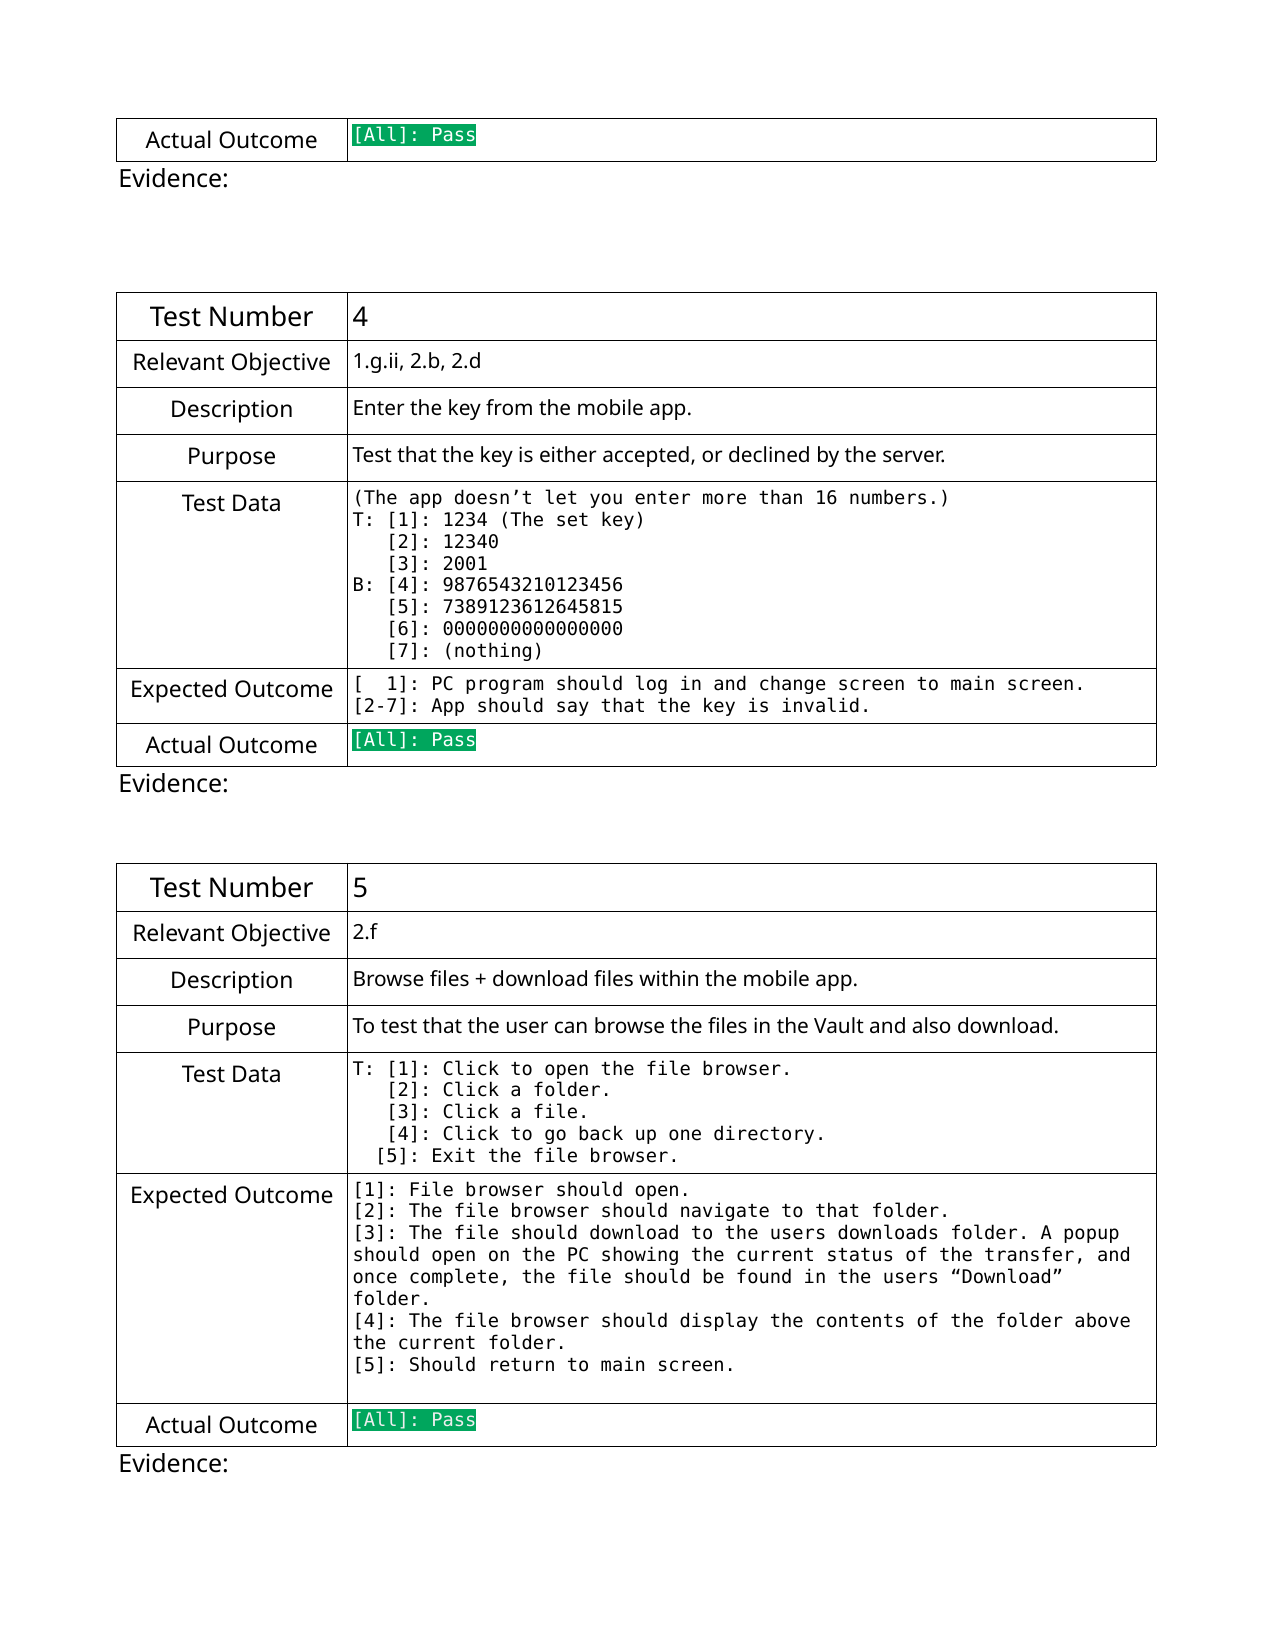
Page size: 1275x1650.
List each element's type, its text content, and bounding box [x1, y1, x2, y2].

table_cell [All]: Pass [348, 724, 1156, 766]
table_cell (The app doesn’t let you enter more than 16 numbers.) T: [1]: 1234 (The set key) [2]: 12340 [3]: 2001 B: [4]: 9876543210123456 [5]: 7389123612645815 [6]: 0000000000000000 [7]: (nothing) [348, 482, 1156, 668]
table_cell Expected Outcome [117, 1174, 347, 1403]
table_header Test Number [117, 293, 347, 340]
table_cell [All]: Pass [348, 1404, 1156, 1446]
table_header 5 [348, 864, 1156, 911]
table_header Test Number [117, 864, 347, 911]
table_cell Description [117, 388, 347, 434]
table_cell [All]: Pass [348, 119, 1156, 161]
table_cell 1.g.ii, 2.b, 2.d [348, 341, 1156, 387]
table_cell Purpose [117, 1006, 347, 1052]
table_cell To test that the user can browse the files in the Vault and also download. [348, 1006, 1156, 1052]
table_cell Actual Outcome [117, 119, 347, 161]
table_cell 2.f [348, 912, 1156, 958]
text Evidence: [118, 1446, 1157, 1480]
table_cell T: [1]: Click to open the file browser. [2]: Click a folder. [3]: Click a file. [4]: Click to go back up one directory. [5]: Exit the file browser. [348, 1053, 1156, 1173]
table_cell Purpose [117, 435, 347, 481]
table_cell Test that the key is either accepted, or declined by the server. [348, 435, 1156, 481]
table_cell Actual Outcome [117, 724, 347, 766]
table_cell Relevant Objective [117, 341, 347, 387]
table_cell Description [117, 959, 347, 1005]
table_cell Browse files + download files within the mobile app. [348, 959, 1156, 1005]
text Evidence: [118, 161, 1157, 195]
table_cell [1]: File browser should open. [2]: The file browser should navigate to that folder. [3]: The file should download to the users downloads folder. A popup should open on the PC showing the current status of the transfer, and once complete, the file should be found in the users “Download” folder. [4]: The file browser should display the contents of the folder above the current folder. [5]: Should return to main screen. [348, 1174, 1156, 1403]
table_cell Expected Outcome [117, 669, 347, 723]
table_cell Test Data [117, 1053, 347, 1173]
table_cell Test Data [117, 482, 347, 668]
table_cell [ 1]: PC program should log in and change screen to main screen. [2-7]: App should say that the key is invalid. [348, 669, 1156, 723]
table_cell Actual Outcome [117, 1404, 347, 1446]
table_header 4 [348, 293, 1156, 340]
table_cell Relevant Objective [117, 912, 347, 958]
text Evidence: [118, 766, 1157, 800]
table_cell Enter the key from the mobile app. [348, 388, 1156, 434]
